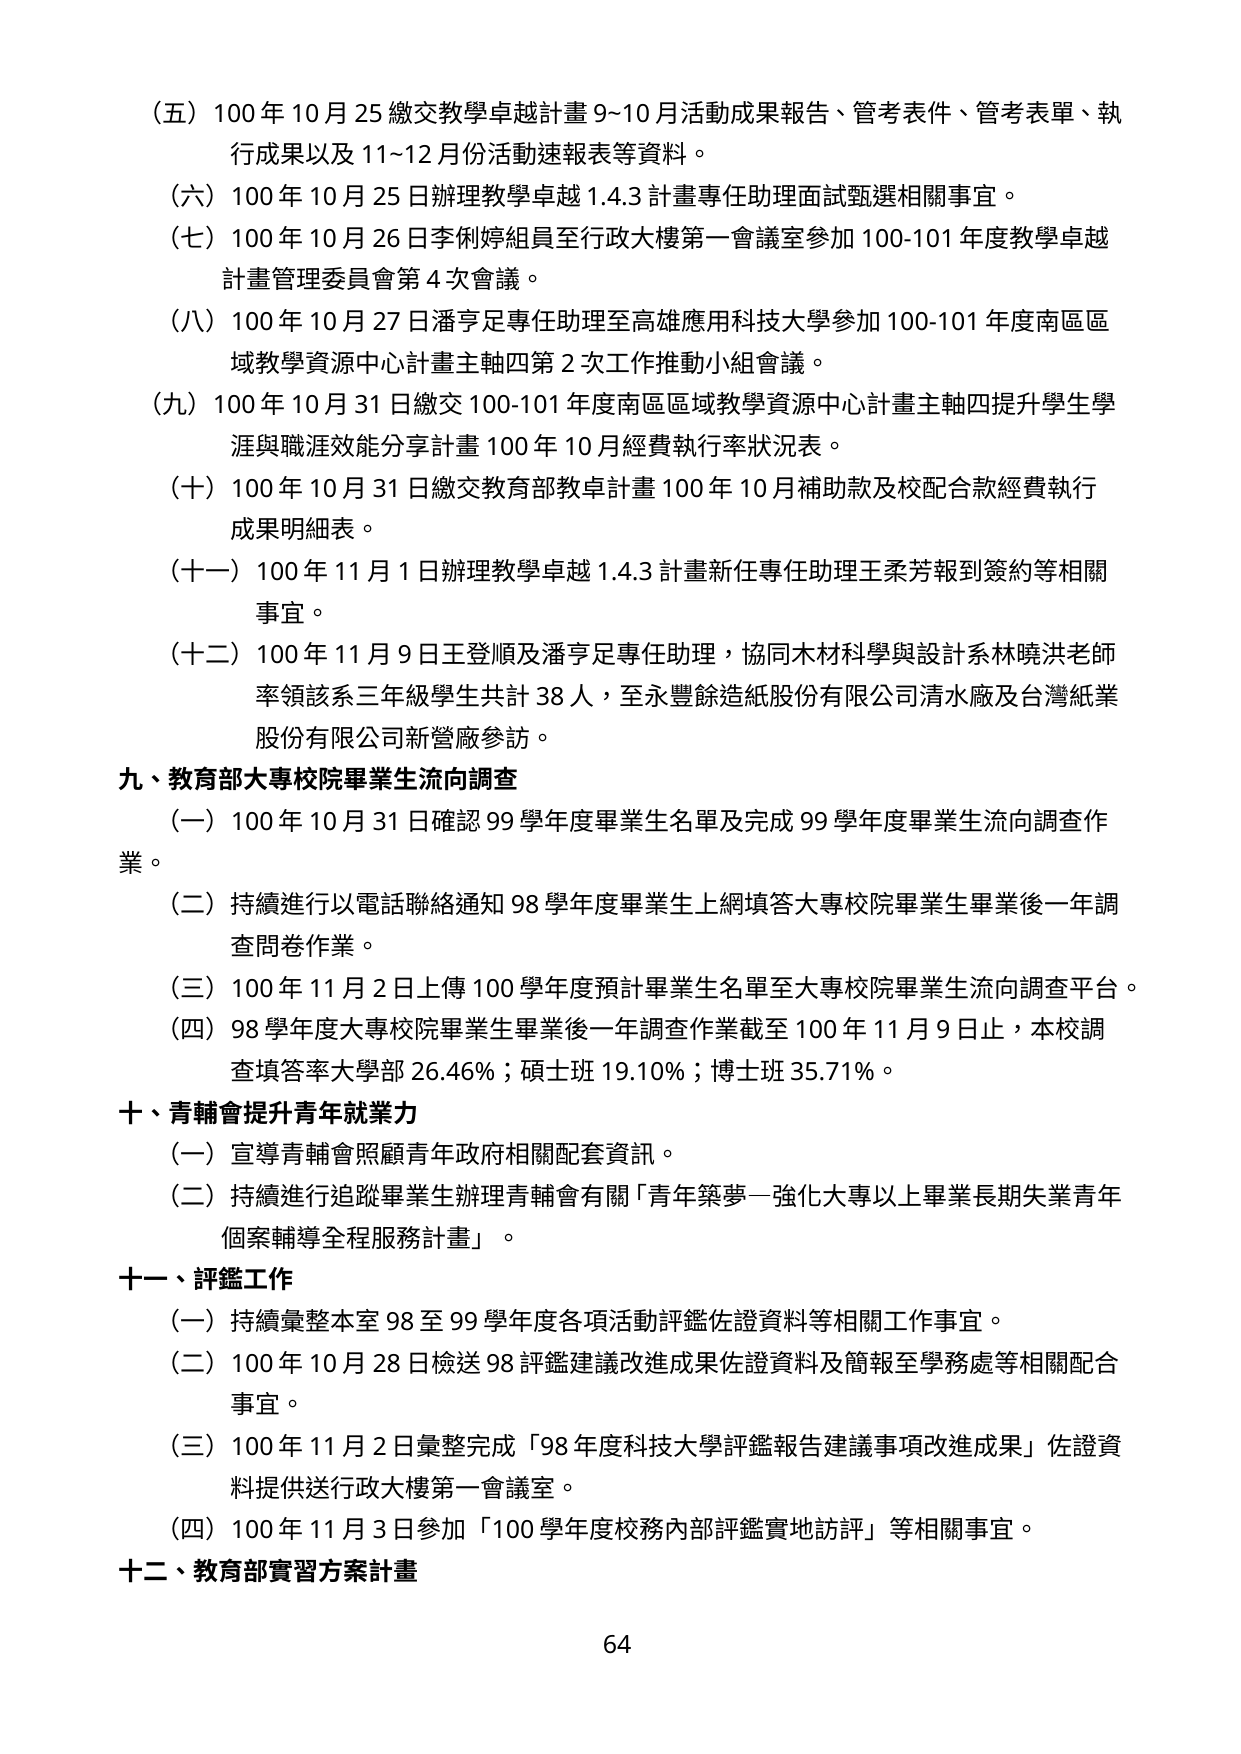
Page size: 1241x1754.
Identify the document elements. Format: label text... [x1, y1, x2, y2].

text 九、教育部大專校院畢業生流向調查 [118, 755, 1122, 797]
text （一）持續彙整本室98至99學年度各項活動評鑑佐證資料等相關工作事宜。 [118, 1297, 1122, 1339]
text 十、青輔會提升青年就業力 [118, 1089, 1122, 1130]
text （一）宣導青輔會照顧青年政府相關配套資訊。 [118, 1130, 1122, 1172]
text （四）100年11月3日參加「100學年度校務內部評鑑實地訪評」等相關事宜。 [118, 1505, 1122, 1547]
text （九）100年10月31日繳交100-101年度南區區域教學資源中心計畫主軸四提升學生學涯與職涯效能分享計畫100年10月經費執行率狀況表。 [118, 380, 1122, 464]
text （十一）100年11月1日辦理教學卓越1.4.3計畫新任專任助理王柔芳報到簽約等相關事宜。 [156, 547, 1122, 630]
text （五）100年10月25繳交教學卓越計畫9~10月活動成果報告、管考表件、管考表單、執行成果以及11~12月份活動速報表等資料。 [118, 89, 1122, 172]
text （七）100年10月26日李俐婷組員至行政大樓第一會議室參加100-101年度教學卓越計畫管理委員會第4次會議。 [155, 214, 1122, 297]
text 十一、評鑑工作 [118, 1255, 1122, 1297]
text （三）100年11月2日上傳100學年度預計畢業生名單至大專校院畢業生流向調查平台。 [118, 964, 1122, 1005]
text （二）持續進行以電話聯絡通知98學年度畢業生上網填答大專校院畢業生畢業後一年調查問卷作業。 [156, 880, 1122, 964]
text 十二、教育部實習方案計畫 [118, 1547, 1122, 1589]
text （二）持續進行追蹤畢業生辦理青輔會有關「青年築夢—強化大專以上畢業長期失業青年個案輔導全程服務計畫」。 [155, 1172, 1122, 1255]
text （六）100年10月25日辦理教學卓越1.4.3計畫專任助理面試甄選相關事宜。 [118, 172, 1122, 214]
text （二）100年10月28日檢送98評鑑建議改進成果佐證資料及簡報至學務處等相關配合事宜。 [156, 1339, 1122, 1422]
text （八）100年10月27日潘亨足專任助理至高雄應用科技大學參加100-101年度南區區域教學資源中心計畫主軸四第2次工作推動小組會議。 [156, 297, 1122, 380]
text （四）98學年度大專校院畢業生畢業後一年調查作業截至100年11月9日止，本校調查填答率大學部26.46%；碩士班19.10%；博士班35.71%。 [156, 1005, 1122, 1089]
text （一）100年10月31日確認99學年度畢業生名單及完成99學年度畢業生流向調查作業。 [118, 797, 1122, 880]
text （十二）100年11月9日王登順及潘亨足專任助理，協同木材科學與設計系林曉洪老師率領該系三年級學生共計38人，至永豐餘造紙股份有限公司清水廠及台灣紙業股份有限公司新營廠參訪。 [156, 630, 1122, 755]
text （十）100年10月31日繳交教育部教卓計畫100年10月補助款及校配合款經費執行成果明細表。 [156, 464, 1122, 547]
text （三）100年11月2日彙整完成「98年度科技大學評鑑報告建議事項改進成果」佐證資料提供送行政大樓第一會議室。 [156, 1422, 1122, 1505]
